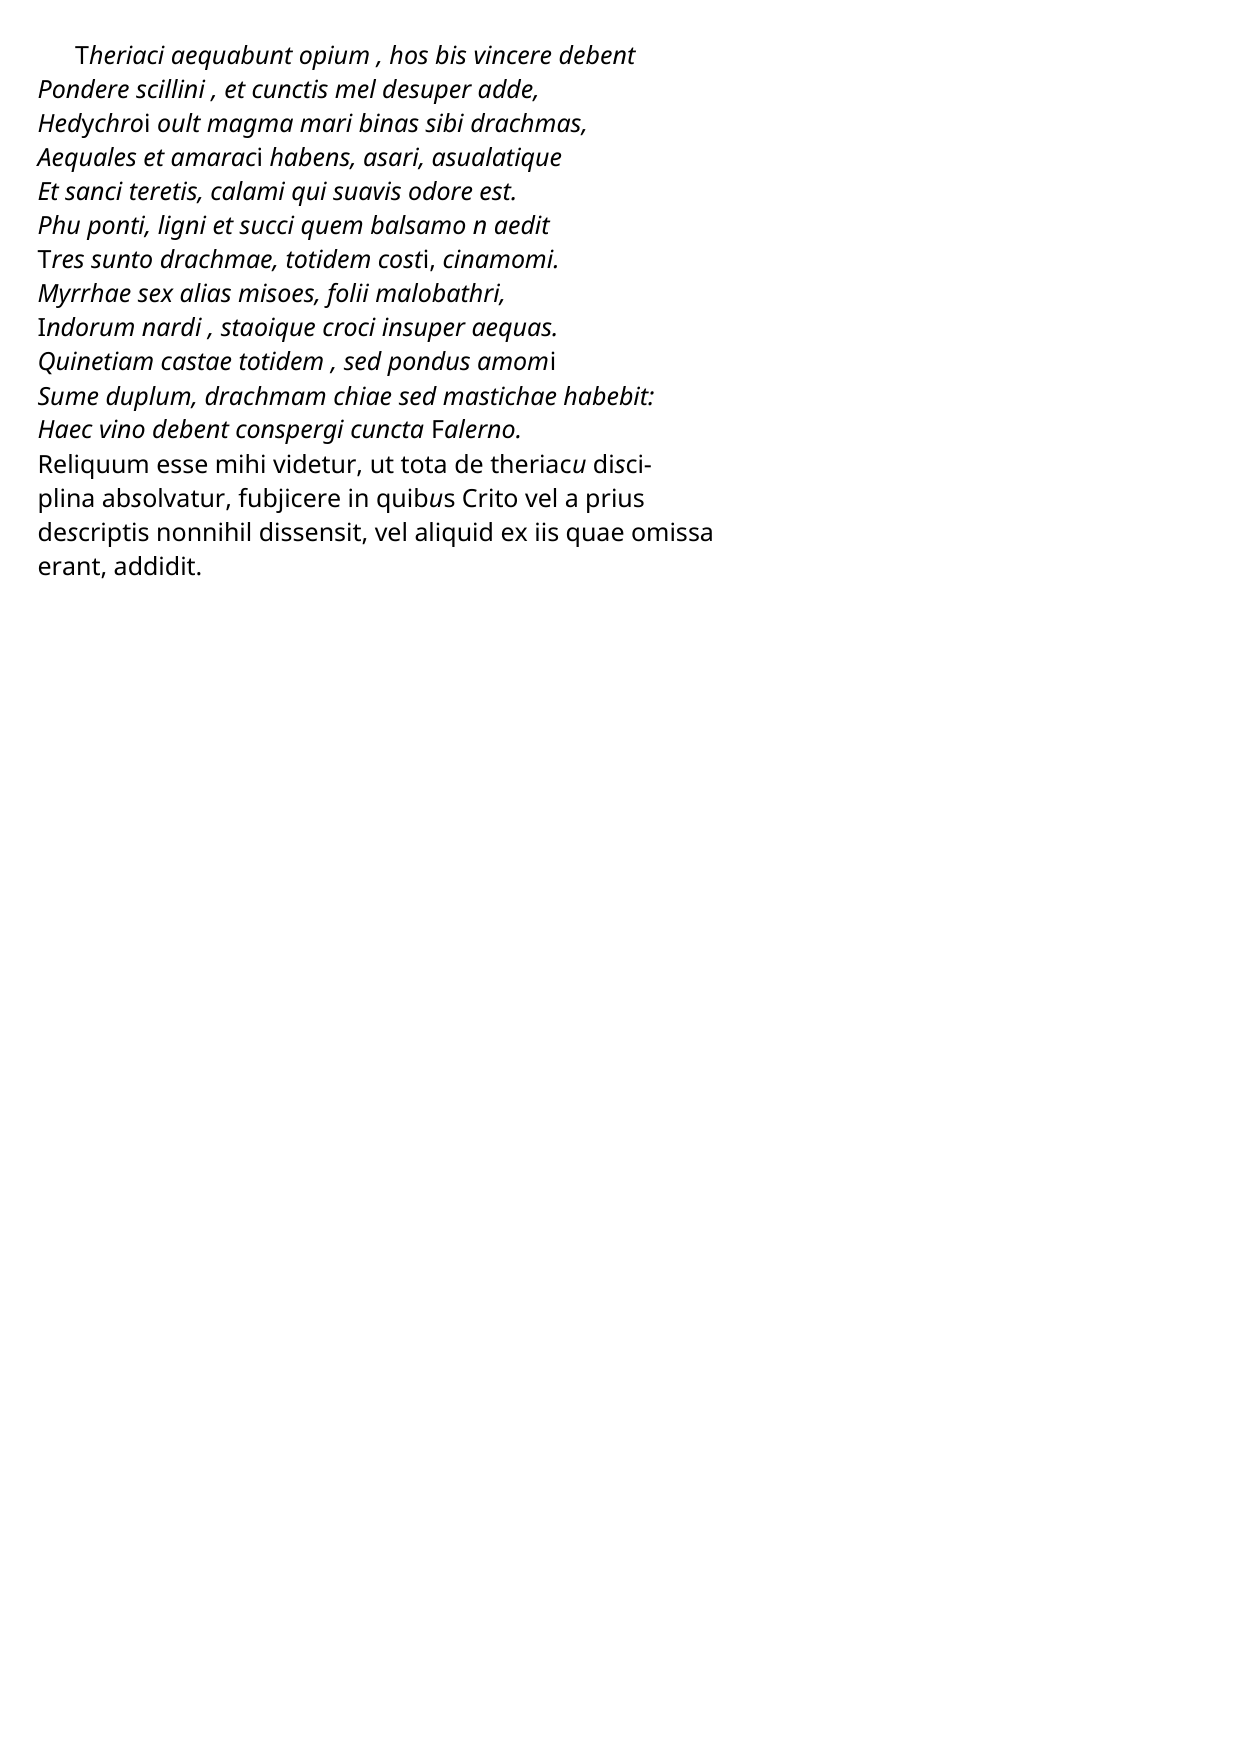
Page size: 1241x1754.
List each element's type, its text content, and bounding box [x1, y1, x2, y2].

text Theriaci aequabunt opium , hos bis vincere debent Pondere scillini , et cunctis mel desuper adde, Hedychroi oult magma mari binas sibi drachmas, Aequales et amaraci habens, asari, asualatique Et sanci teretis, calami qui suavis odore est. Phu ponti, ligni et succi quem balsamo n aedit Tres sunto drachmae, totidem costi, cinamomi. Myrrhae sex alias misoes, folii malobathri, Indorum nardi , staoique croci insuper aequas. Quinetiam castae totidem , sed pondus amomi Sume duplum, drachmam chiae sed mastichae habebit: Haec vino debent conspergi cuncta Falerno. [37, 37, 1203, 446]
text Reliquum esse mihi videtur, ut tota de theriacu disci- plina absolvatur, fubjicere in quibus Crito vel a prius descriptis nonnihil dissensit, vel aliquid ex iis quae omissa erant, addidit. [37, 446, 1203, 582]
